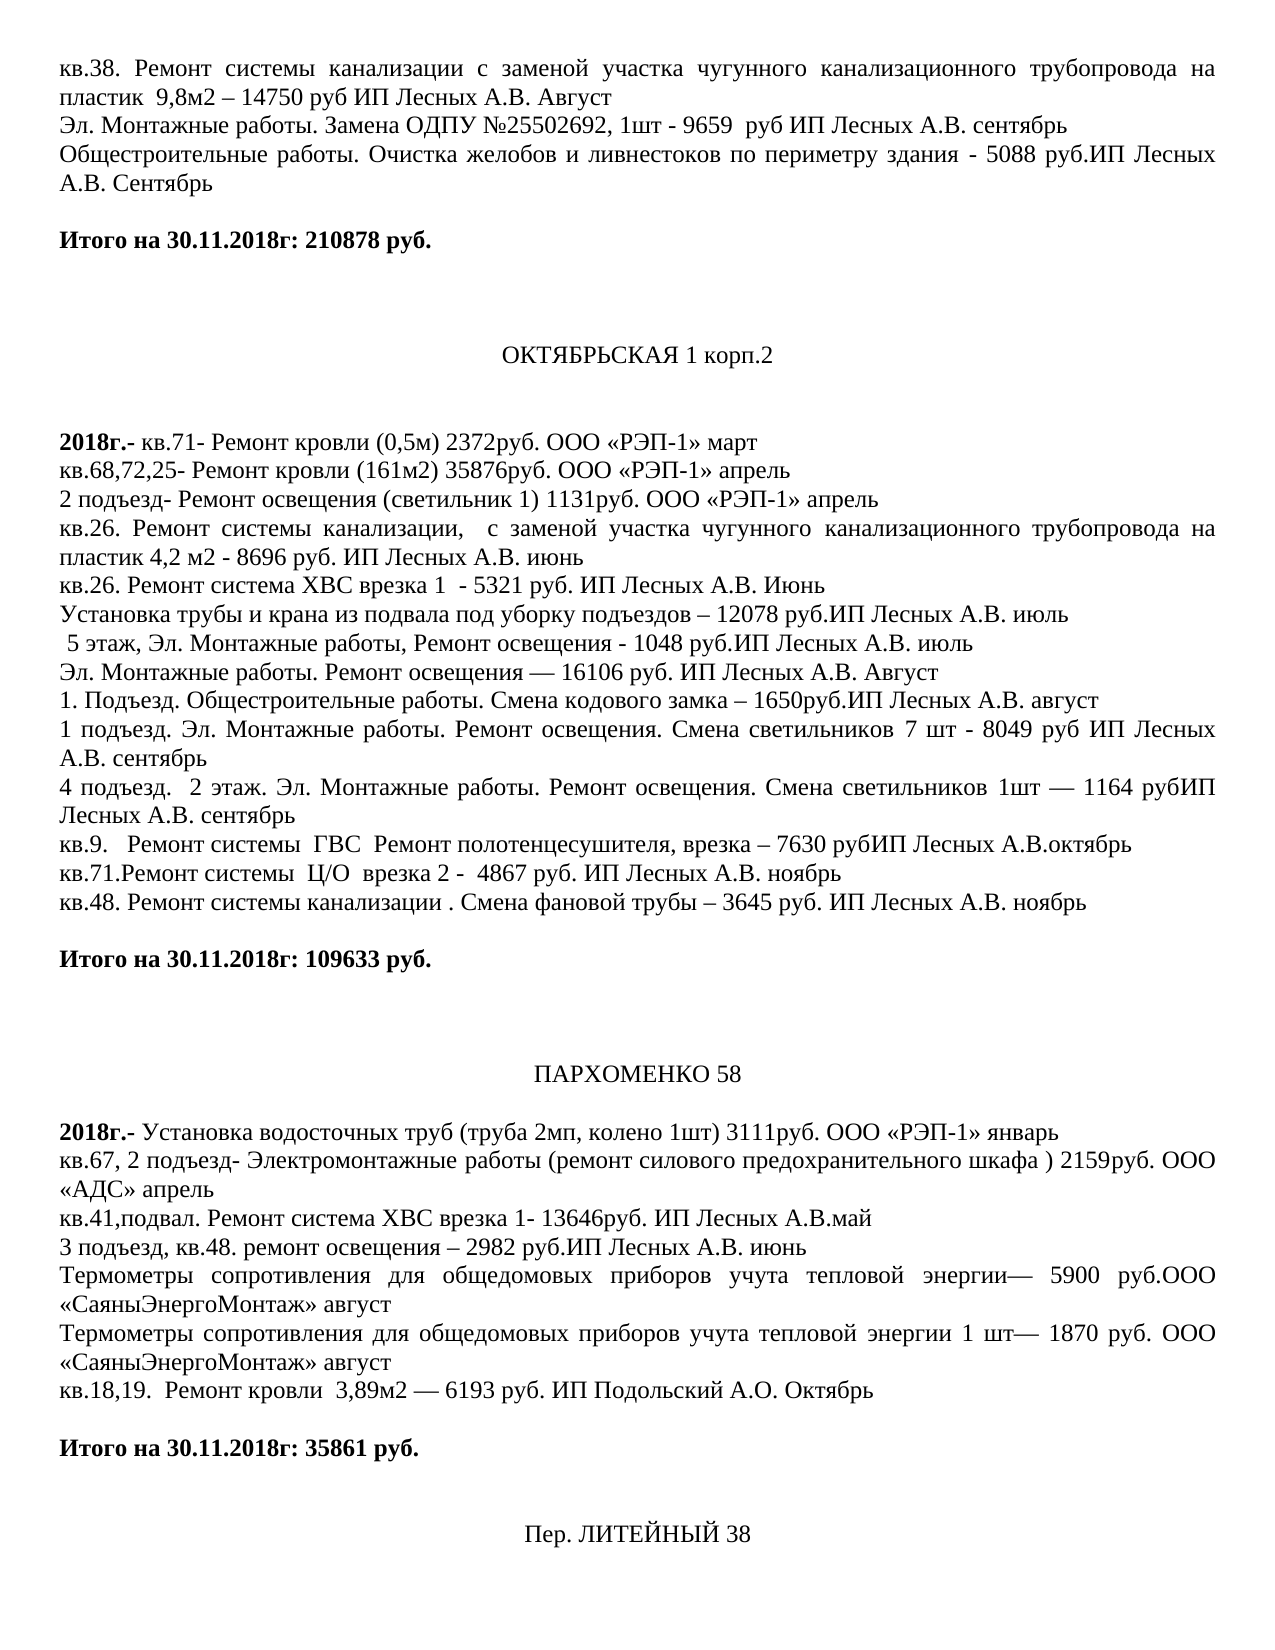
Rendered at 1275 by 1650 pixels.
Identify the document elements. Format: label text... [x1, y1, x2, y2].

text кв.38. Ремонт системы канализации с заменой участка чугунного канализационного трубопровода на пластик 9,8м2 – 14750 руб ИП Лесных А.В. Август [59, 53, 1216, 111]
text ПАРХОМЕНКО 58 [59, 1059, 1216, 1088]
text Итого на 30.11.2018г: 210878 руб. [59, 226, 1216, 254]
text 2018г.- Установка водосточных труб (труба 2мп, колено 1шт) 3111руб. ООО «РЭП-1» январь [59, 1117, 1216, 1146]
text 4 подъезд. 2 этаж. Эл. Монтажные работы. Ремонт освещения. Смена светильников 1шт — 1164 рубИП Лесных А.В. сентябрь [59, 772, 1216, 829]
text 1. Подъезд. Общестроительные работы. Смена кодового замка – 1650руб.ИП Лесных А.В. август [59, 686, 1216, 714]
text Эл. Монтажные работы. Замена ОДПУ №25502692, 1шт - 9659 руб ИП Лесных А.В. сентябрь [59, 111, 1216, 139]
text Итого на 30.11.2018г: 109633 руб. [59, 944, 1216, 973]
text 3 подъезд, кв.48. ремонт освещения – 2982 руб.ИП Лесных А.В. июнь [59, 1232, 1216, 1261]
text кв.71.Ремонт системы Ц/О врезка 2 - 4867 руб. ИП Лесных А.В. ноябрь [59, 858, 1216, 887]
text 5 этаж, Эл. Монтажные работы, Ремонт освещения - 1048 руб.ИП Лесных А.В. июль [59, 628, 1216, 657]
text 2 подъезд- Ремонт освещения (светильник 1) 1131руб. ООО «РЭП-1» апрель [59, 484, 1216, 513]
text Термометры сопротивления для общедомовых приборов учута тепловой энергии— 5900 руб.ООО «СаяныЭнергоМонтаж» август [59, 1261, 1216, 1318]
text кв.48. Ремонт системы канализации . Смена фановой трубы – 3645 руб. ИП Лесных А.В. ноябрь [59, 887, 1216, 916]
text Термометры сопротивления для общедомовых приборов учута тепловой энергии 1 шт— 1870 руб. ООО «СаяныЭнергоМонтаж» август [59, 1318, 1216, 1376]
text 2018г.- кв.71- Ремонт кровли (0,5м) 2372руб. ООО «РЭП-1» март [59, 427, 1216, 456]
text кв.18,19. Ремонт кровли 3,89м2 — 6193 руб. ИП Подольский А.О. Октябрь [59, 1376, 1216, 1404]
text кв.26. Ремонт системы канализации, с заменой участка чугунного канализационного трубопровода на пластик 4,2 м2 - 8696 руб. ИП Лесных А.В. июнь [59, 513, 1216, 571]
text ОКТЯБРЬСКАЯ 1 корп.2 [59, 341, 1216, 369]
text Пер. ЛИТЕЙНЫЙ 38 [59, 1519, 1216, 1548]
text 1 подъезд. Эл. Монтажные работы. Ремонт освещения. Смена светильников 7 шт - 8049 руб ИП Лесных А.В. сентябрь [59, 714, 1216, 772]
text Эл. Монтажные работы. Ремонт освещения — 16106 руб. ИП Лесных А.В. Август [59, 657, 1216, 686]
text кв.26. Ремонт система ХВС врезка 1 - 5321 руб. ИП Лесных А.В. Июнь [59, 571, 1216, 599]
text кв.67, 2 подъезд- Электромонтажные работы (ремонт силового предохранительного шкафа ) 2159руб. ООО «АДС» апрель [59, 1146, 1216, 1203]
text Установка трубы и крана из подвала под уборку подъездов – 12078 руб.ИП Лесных А.В. июль [59, 599, 1216, 628]
text кв.9. Ремонт системы ГВС Ремонт полотенцесушителя, врезка – 7630 рубИП Лесных А.В.октябрь [59, 829, 1216, 858]
text Общестроительные работы. Очистка желобов и ливнестоков по периметру здания - 5088 руб.ИП Лесных А.В. Сентябрь [59, 139, 1216, 197]
text кв.41,подвал. Ремонт система ХВС врезка 1- 13646руб. ИП Лесных А.В.май [59, 1203, 1216, 1232]
text Итого на 30.11.2018г: 35861 руб. [59, 1433, 1216, 1462]
text кв.68,72,25- Ремонт кровли (161м2) 35876руб. ООО «РЭП-1» апрель [59, 456, 1216, 484]
